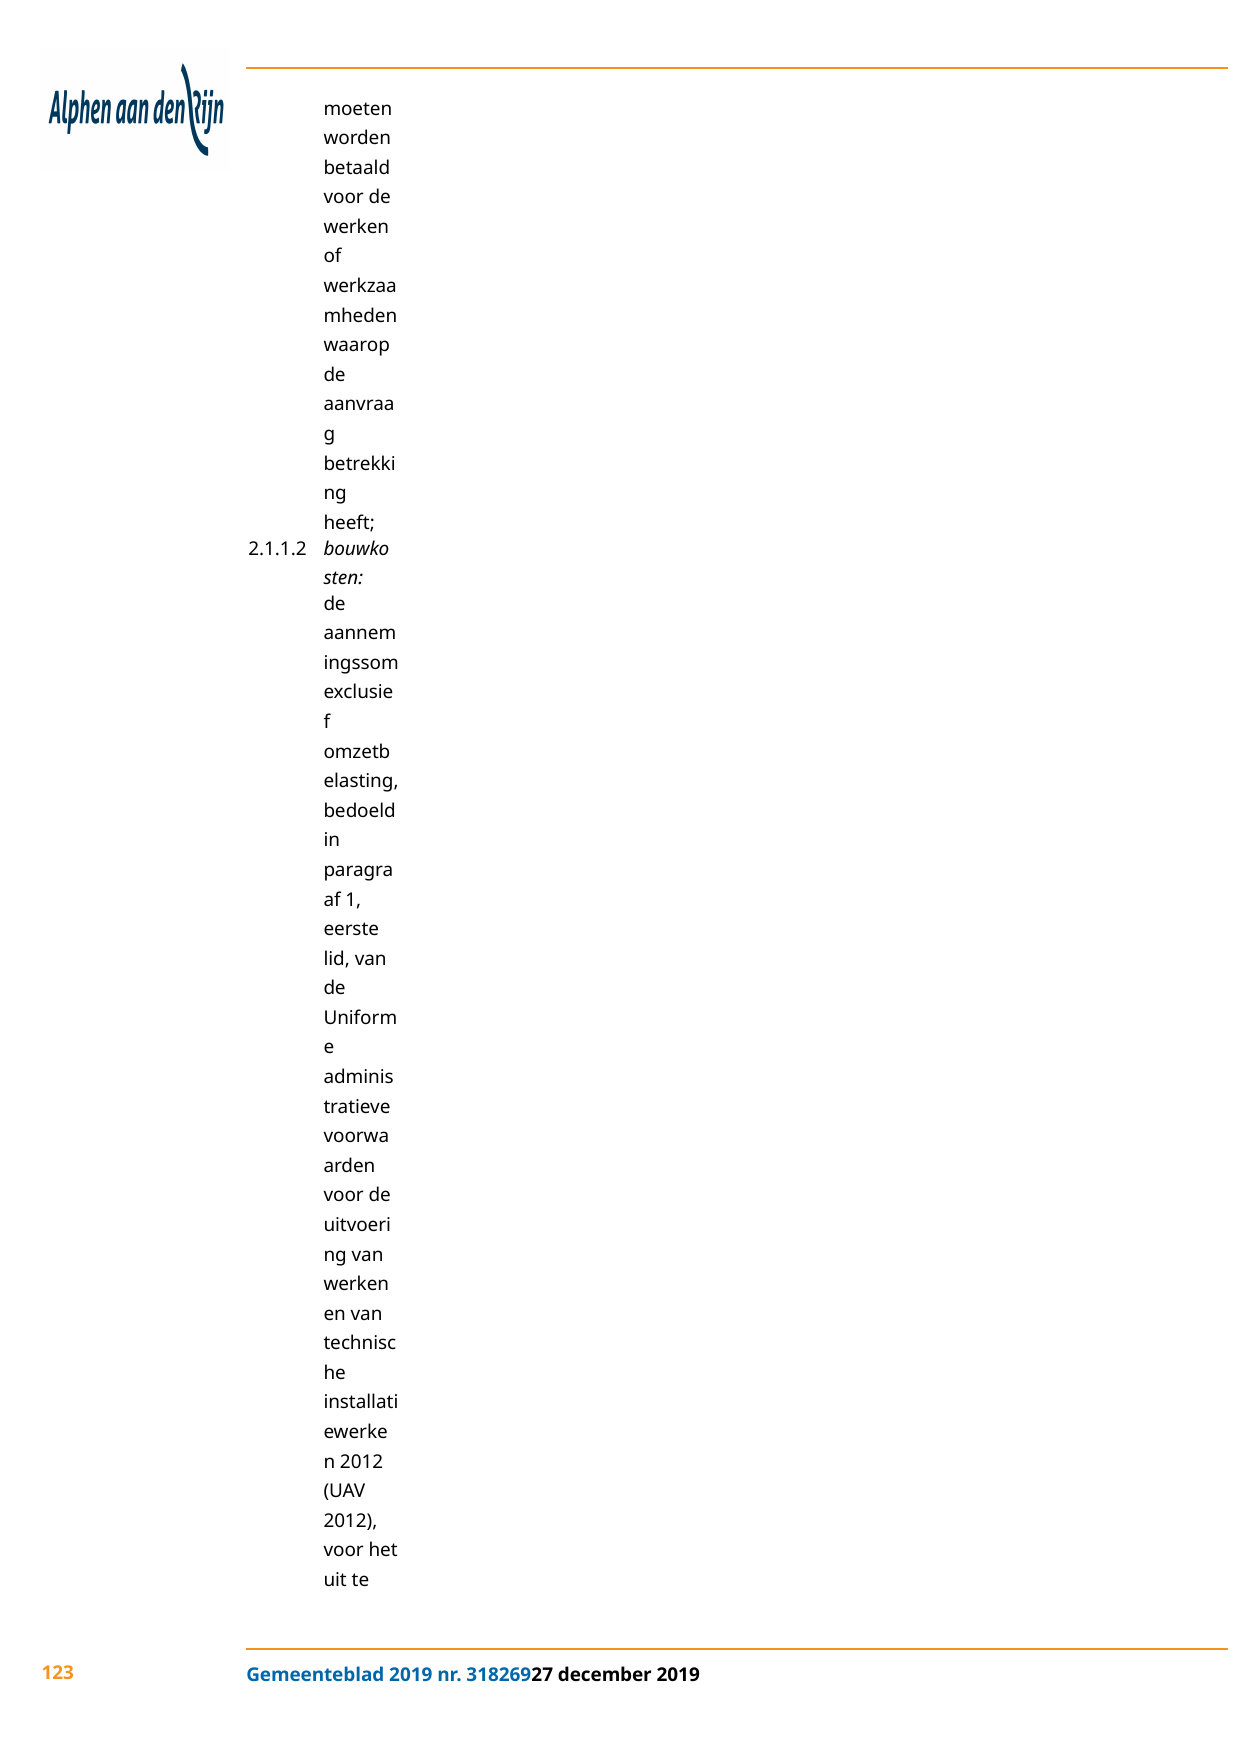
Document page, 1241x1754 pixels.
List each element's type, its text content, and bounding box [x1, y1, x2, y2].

table_cell [248, 95, 323, 535]
table_cell 2.1.1.2 [248, 535, 323, 590]
table_cell [399, 590, 474, 1592]
table_cell [474, 535, 549, 590]
table_cell [399, 95, 474, 535]
table_cell [399, 535, 474, 590]
picture [41, 47, 231, 172]
table_cell de aannemingssom exclusief omzetbelasting, bedoeld in paragraaf 1, eerste lid, van de Uniforme administratieve voorwaarden voor de uitvoering van werken en van technische installatiewerken 2012 (UAV 2012), voor het uit te [323, 590, 398, 1592]
table_cell [248, 590, 323, 1592]
table_cell bouwkosten: [323, 535, 398, 590]
table_cell moeten worden betaald voor de werken of werkzaamheden waarop de aanvraag betrekking heeft; [323, 95, 398, 535]
table_cell [474, 95, 549, 535]
table_cell [474, 590, 549, 1592]
